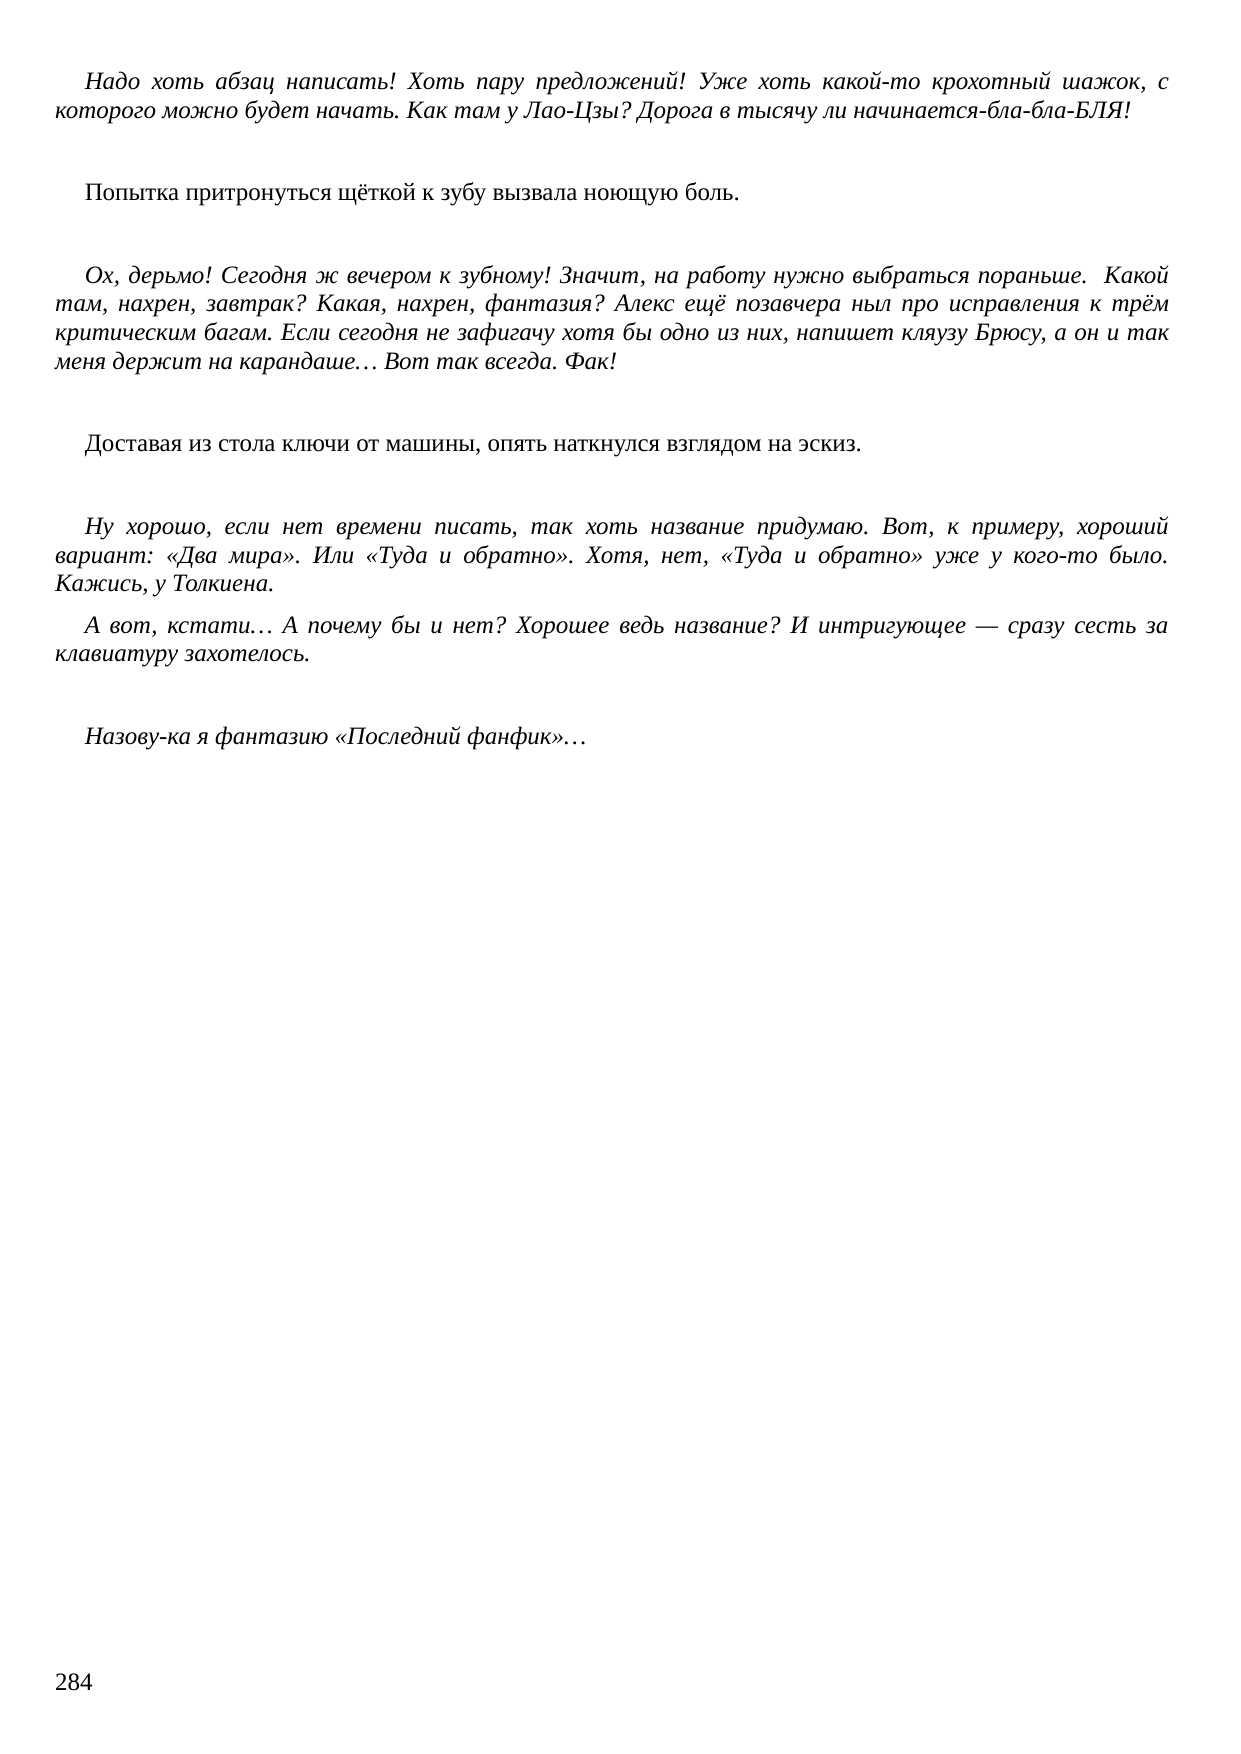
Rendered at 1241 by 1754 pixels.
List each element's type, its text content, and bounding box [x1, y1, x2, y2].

text Попытка притронуться щёткой к зубу вызвала ноющую боль. [55, 177, 1173, 206]
text Ох, дерьмо! Сегодня ж вечером к зубному! Значит, на работу нужно выбраться пораньше. Какой там, нахрен, завтрак? Какая, нахрен, фантазия? Алекс ещё позавчера ныл про исправления к трём критическим багам. Если сегодня не зафигачу хотя бы одно из них, напишет кляузу Брюсу, а он и так меня держит на карандаше… Вот так всегда. Фак! [55, 260, 1173, 375]
text Ну хорошо, если нет времени писать, так хоть название придумаю. Вот, к примеру, хороший вариант: «Два мира». Или «Туда и обратно». Хотя, нет, «Туда и обратно» уже у кого-то было. Кажись, у Толкиена. [55, 511, 1173, 597]
text А вот, кстати… А почему бы и нет? Хорошее ведь название? И интригующее — сразу сесть за клавиатуру захотелось. [55, 610, 1173, 667]
text Надо хоть абзац написать! Хоть пару предложений! Уже хоть какой-то крохотный шажок, с которого можно будет начать. Как там у Лао-Цзы? Дорога в тысячу ли начинается-бла-бла-БЛЯ! [55, 66, 1173, 123]
text Назову-ка я фантазию «Последний фанфик»… [55, 721, 1173, 750]
text Доставая из стола ключи от машины, опять наткнулся взглядом на эскиз. [55, 428, 1173, 457]
